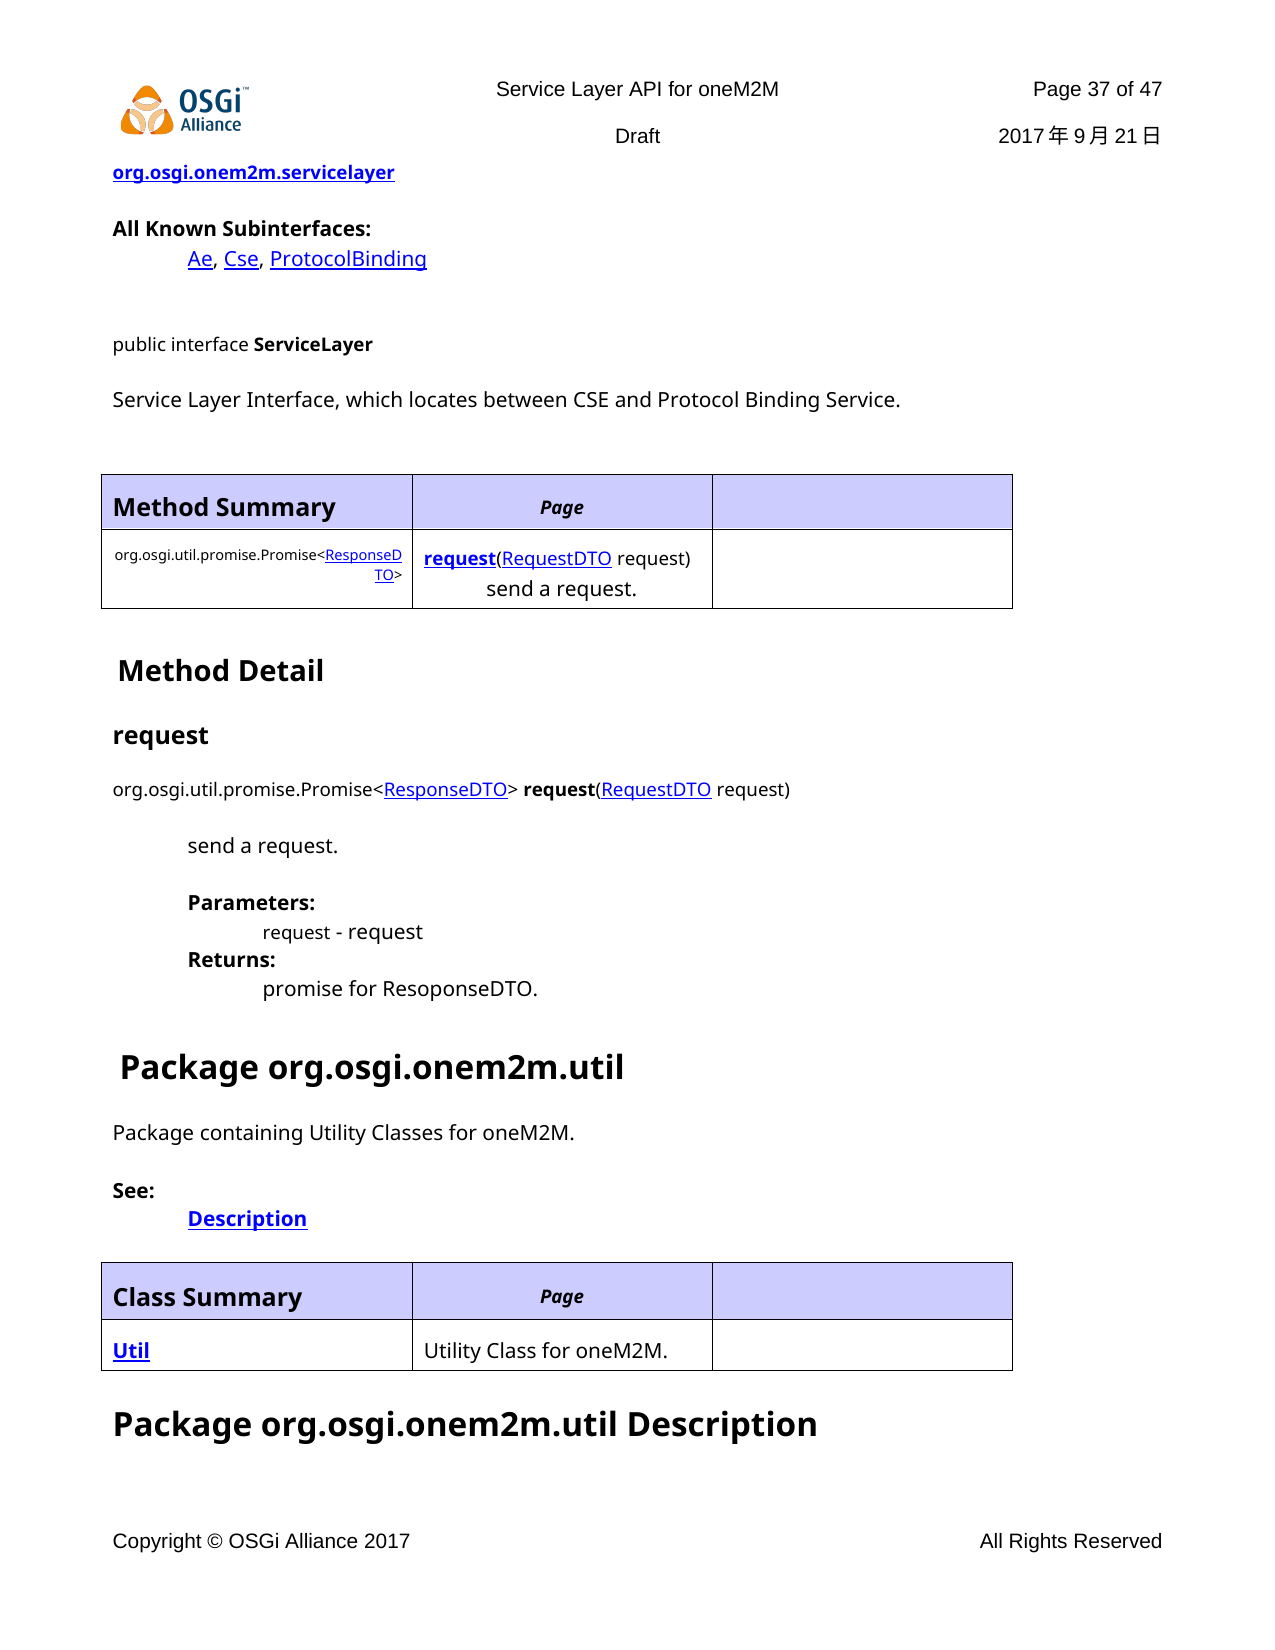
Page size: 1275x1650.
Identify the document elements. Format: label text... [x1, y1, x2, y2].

text request [112, 718, 1162, 752]
table_header Class Summary [102, 1263, 412, 1319]
text org.osgi.util.promise.Promise<ResponseDTO> request(RequestDTO request) [112, 776, 1162, 802]
text Method Detail [117, 650, 1158, 690]
text promise for ResoponseDTO. [262, 974, 1162, 1002]
text Parameters: [187, 888, 1162, 917]
text See: [112, 1176, 1162, 1204]
text Description [187, 1204, 1162, 1233]
text Package org.osgi.onem2m.util [119, 1044, 1156, 1089]
text Returns: [187, 945, 1162, 974]
table_cell [713, 530, 1012, 608]
table_header [713, 475, 1012, 528]
text org.osgi.onem2m.servicelayer [112, 159, 1162, 184]
table_cell Utility Class for oneM2M. [413, 1320, 712, 1370]
text Package containing Utility Classes for oneM2M. [112, 1118, 1162, 1147]
text Package org.osgi.onem2m.util Description [112, 1400, 1162, 1446]
table_cell Util [102, 1320, 412, 1370]
table_header Page [413, 1263, 712, 1319]
picture [113, 78, 257, 142]
text Ae, Cse, ProtocolBinding [187, 244, 1162, 273]
text public interface ServiceLayer [112, 331, 1162, 356]
text send a request. [187, 831, 1162, 859]
table_cell request(RequestDTO request) send a request. [413, 530, 712, 608]
table_header Page [413, 475, 712, 528]
table_cell [713, 1320, 1012, 1370]
table_header Method Summary [102, 475, 412, 528]
text request - request [262, 917, 1162, 945]
text All Known Subinterfaces: [112, 214, 1162, 242]
text Service Layer Interface, which locates between CSE and Protocol Binding Service. [112, 386, 1162, 414]
table_header [713, 1263, 1012, 1319]
table_cell org.osgi.util.promise.Promise<ResponseDTO> [102, 530, 412, 608]
